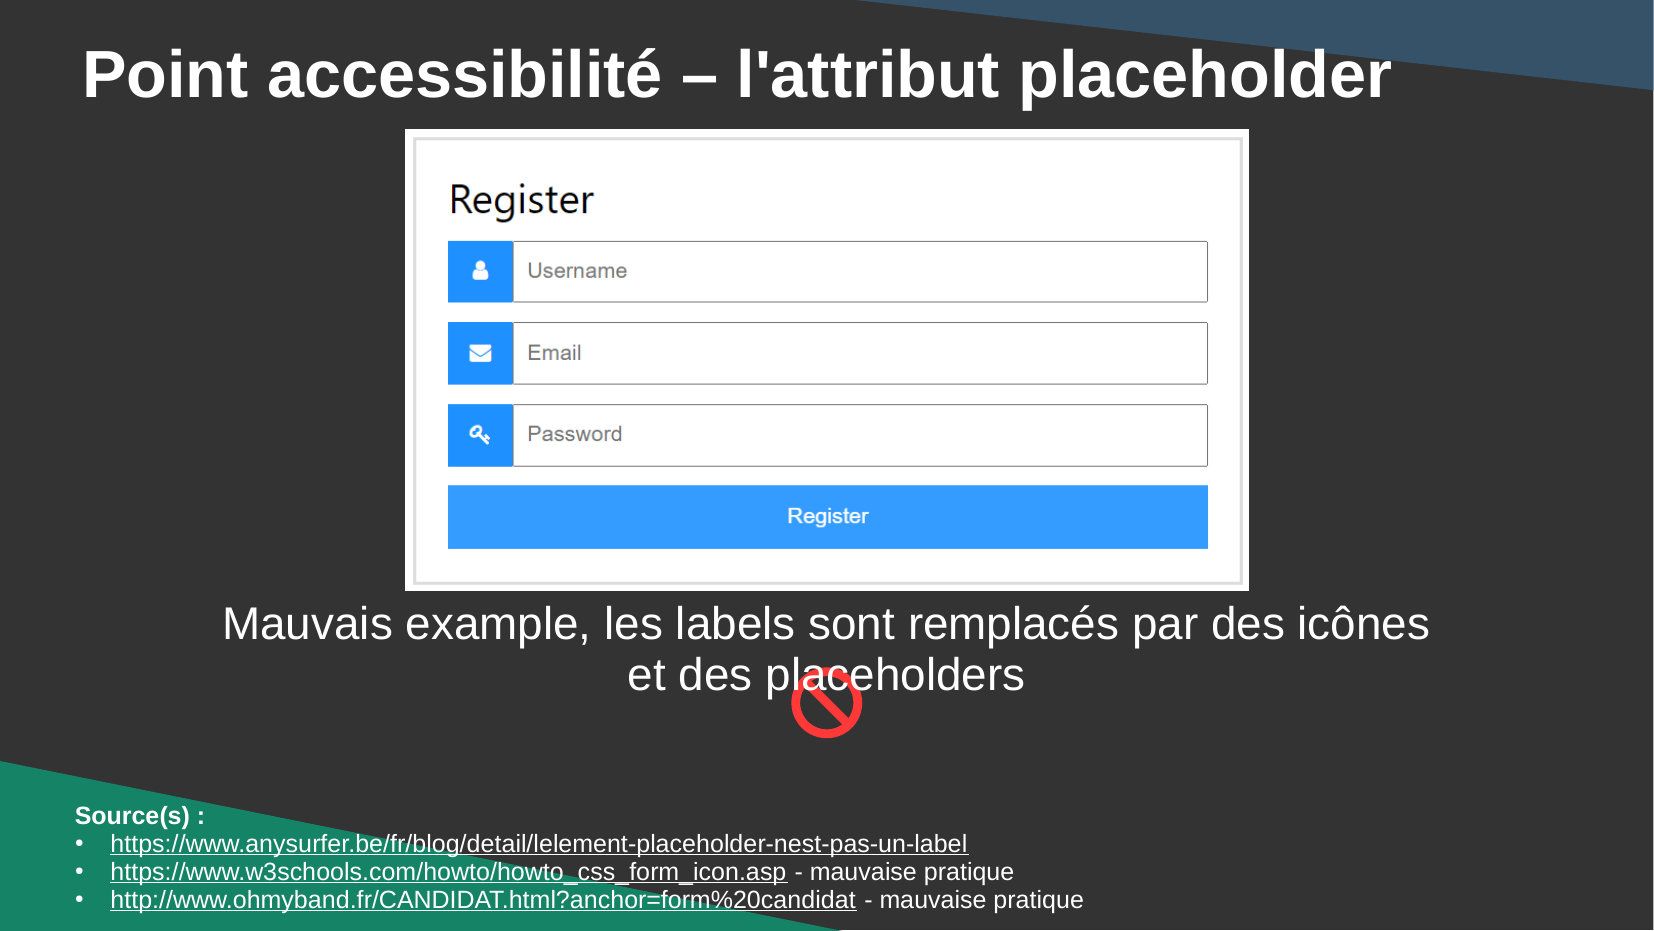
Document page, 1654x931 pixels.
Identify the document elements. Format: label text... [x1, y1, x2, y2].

title Point accessibilité – l'attribut placeholder [82, 37, 1571, 122]
picture [405, 129, 1249, 591]
text_box [791, 709, 862, 739]
text_box Source(s) : https://www.anysurfer.be/fr/blog/detail/lelement-placeholder-nest-pas-un-label https://www.w3schools.com/howto/howto_css_form_icon.asp - mauvaise pratique http://www.ohmyband.fr/CANDIDAT.html?anchor=form%20candidat - mauvaise pratique [60, 794, 1546, 931]
text_box [0, 761, 164, 931]
text_box [855, 0, 1654, 91]
title Mauvais example, les labels sont remplacés par des icônes et des placeholders [212, 598, 1441, 709]
